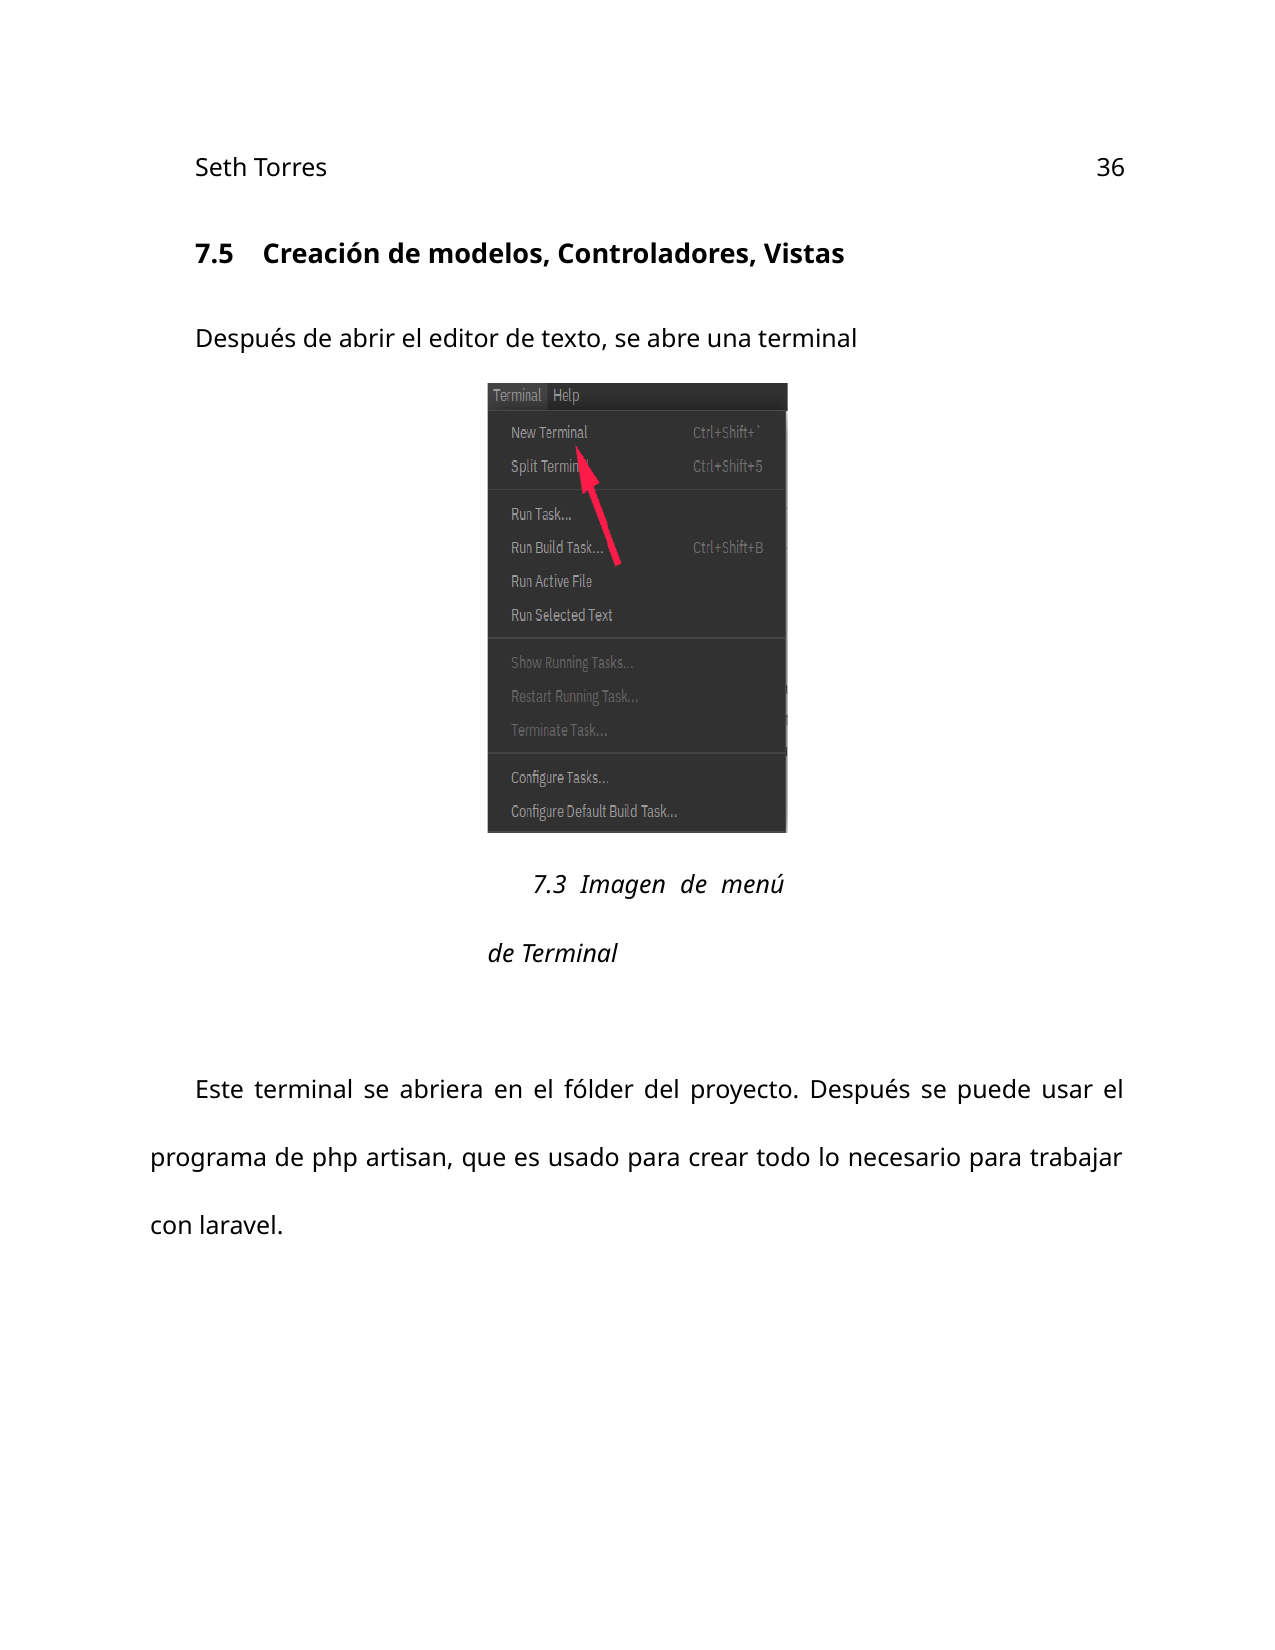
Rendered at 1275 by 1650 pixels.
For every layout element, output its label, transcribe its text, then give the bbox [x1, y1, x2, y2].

text Este terminal se abriera en el fólder del proyecto. Después se puede usar el programa de php artisan, que es usado para crear todo lo necesario para trabajar con laravel. [150, 1071, 1125, 1242]
text 7.3 Imagen de menú de Terminal [487, 833, 787, 969]
picture [487, 383, 788, 833]
subtitle Creación de modelos, Controladores, Vistas [150, 234, 1125, 271]
text Después de abrir el editor de texto, se abre una terminal [150, 321, 1125, 355]
